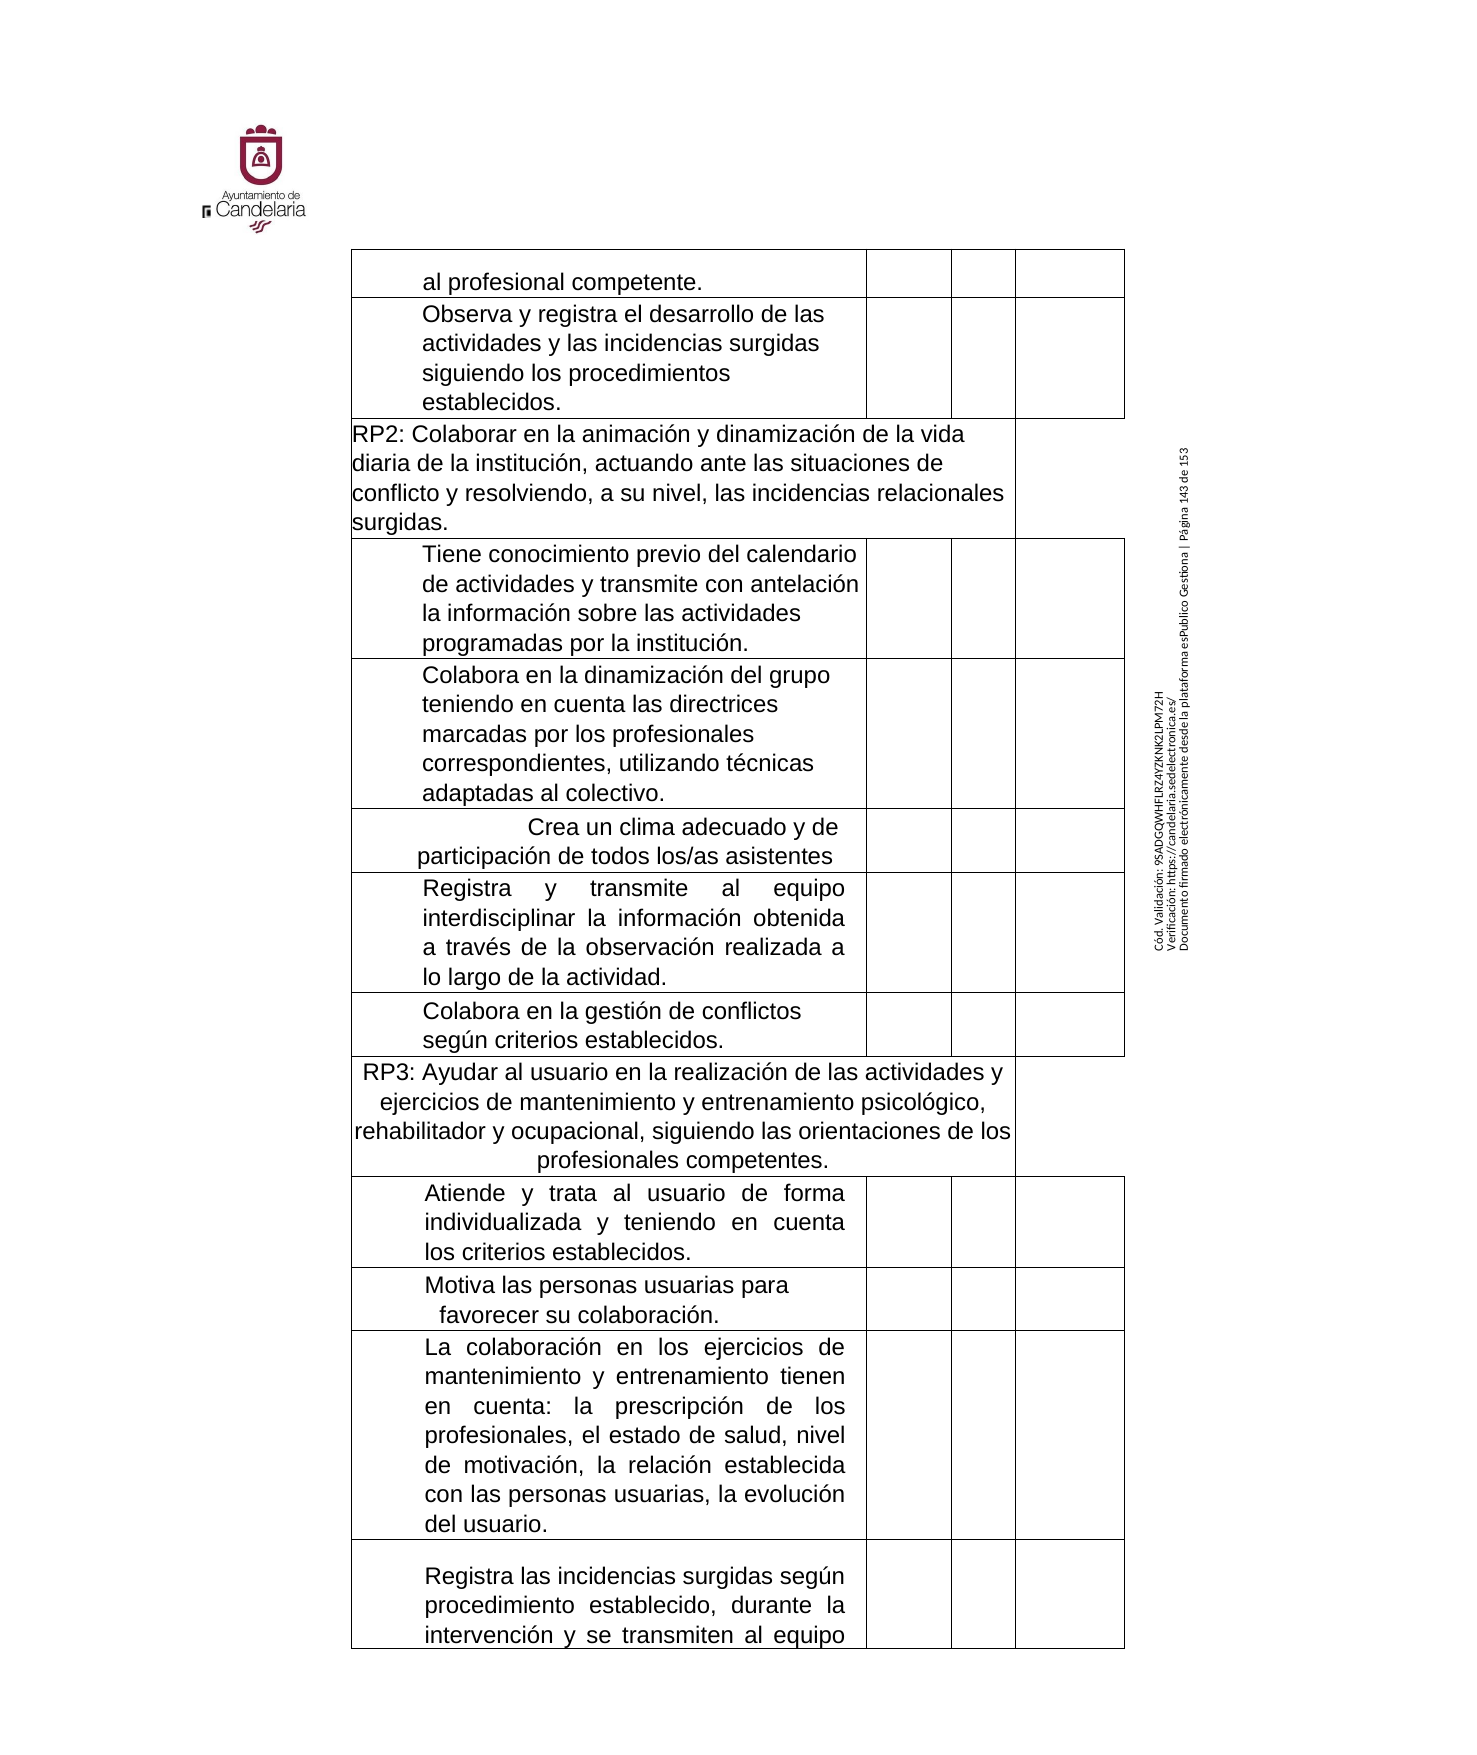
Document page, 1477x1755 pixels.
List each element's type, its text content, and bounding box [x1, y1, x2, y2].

table_cell [1016, 1331, 1124, 1539]
table_cell [952, 993, 1015, 1056]
table_cell [867, 1177, 951, 1267]
table_cell [867, 1331, 951, 1539]
table_cell Registra y transmite al equipo interdisciplinar la información obtenida a través de la observación realizada a lo largo de la actividad. [352, 873, 866, 992]
table_header [1124, 219, 1184, 1649]
table_header [952, 250, 1015, 297]
table_cell RP2: Colaborar en la animación y dinamización de la vida diaria de la institución, actuando ante las situaciones de conflicto y resolviendo, a su nivel, las incidencias relacionales surgidas. [352, 419, 1015, 538]
table_cell [952, 1540, 1015, 1648]
table_cell Atiende y trata al usuario de forma individualizada y teniendo en cuenta los criterios establecidos. [352, 1177, 866, 1267]
table_cell [1016, 809, 1124, 872]
table_header [867, 250, 951, 297]
table_cell [867, 809, 951, 872]
table_cell Colabora en la dinamización del grupo teniendo en cuenta las directrices marcadas por los profesionales correspondientes, utilizando técnicas adaptadas al colectivo. [352, 659, 866, 808]
table_cell Tiene conocimiento previo del calendario de actividades y transmite con antelación la información sobre las actividades programadas por la institución. [352, 539, 866, 658]
table_cell [867, 298, 951, 417]
table_cell [867, 539, 951, 658]
table_cell [952, 659, 1015, 808]
table_cell [1016, 1540, 1124, 1648]
table_cell [952, 1268, 1015, 1330]
table_cell La colaboración en los ejercicios de mantenimiento y entrenamiento tienen en cuenta: la prescripción de los profesionales, el estado de salud, nivel de motivación, la relación establecida con las personas usuarias, la evolución del usuario. [352, 1331, 866, 1539]
table_cell [952, 1177, 1015, 1267]
table_header [1016, 250, 1124, 297]
table_cell [1016, 539, 1124, 658]
table_cell Motiva las personas usuarias para favorecer su colaboración. [352, 1268, 866, 1330]
table_cell [867, 1540, 951, 1648]
table_cell [867, 659, 951, 808]
table_header al profesional competente. [352, 250, 866, 297]
table_cell [1016, 993, 1124, 1056]
table_cell [952, 873, 1015, 992]
table_cell [952, 809, 1015, 872]
table_cell [952, 1331, 1015, 1539]
table_cell Registra las incidencias surgidas según procedimiento establecido, durante la intervención y se transmiten al equipo [352, 1540, 866, 1648]
table_cell [1016, 1268, 1124, 1330]
table_cell RP3: Ayudar al usuario en la realización de las actividades y ejercicios de mantenimiento y entrenamiento psicológico, rehabilitador y ocupacional, siguiendo las orientaciones de los profesionales competentes. [352, 1057, 1015, 1176]
table_cell [1016, 1057, 1124, 1176]
table_header [265, 219, 352, 1649]
table_cell [1016, 659, 1124, 808]
table_cell [1016, 1177, 1124, 1267]
table_header [352, 219, 1124, 249]
table_cell [867, 873, 951, 992]
table_cell [1016, 873, 1124, 992]
table_cell Colabora en la gestión de conflictos según criterios establecidos. [352, 993, 866, 1056]
table_cell Crea un clima adecuado y de participación de todos los/as asistentes [352, 809, 866, 872]
table_cell [867, 993, 951, 1056]
table_cell [1016, 298, 1124, 417]
table_cell [1016, 419, 1124, 538]
table_cell [952, 539, 1015, 658]
table_cell Observa y registra el desarrollo de las actividades y las incidencias surgidas siguiendo los procedimientos establecidos. [352, 298, 866, 417]
table_cell [952, 298, 1015, 417]
table_cell [867, 1268, 951, 1330]
